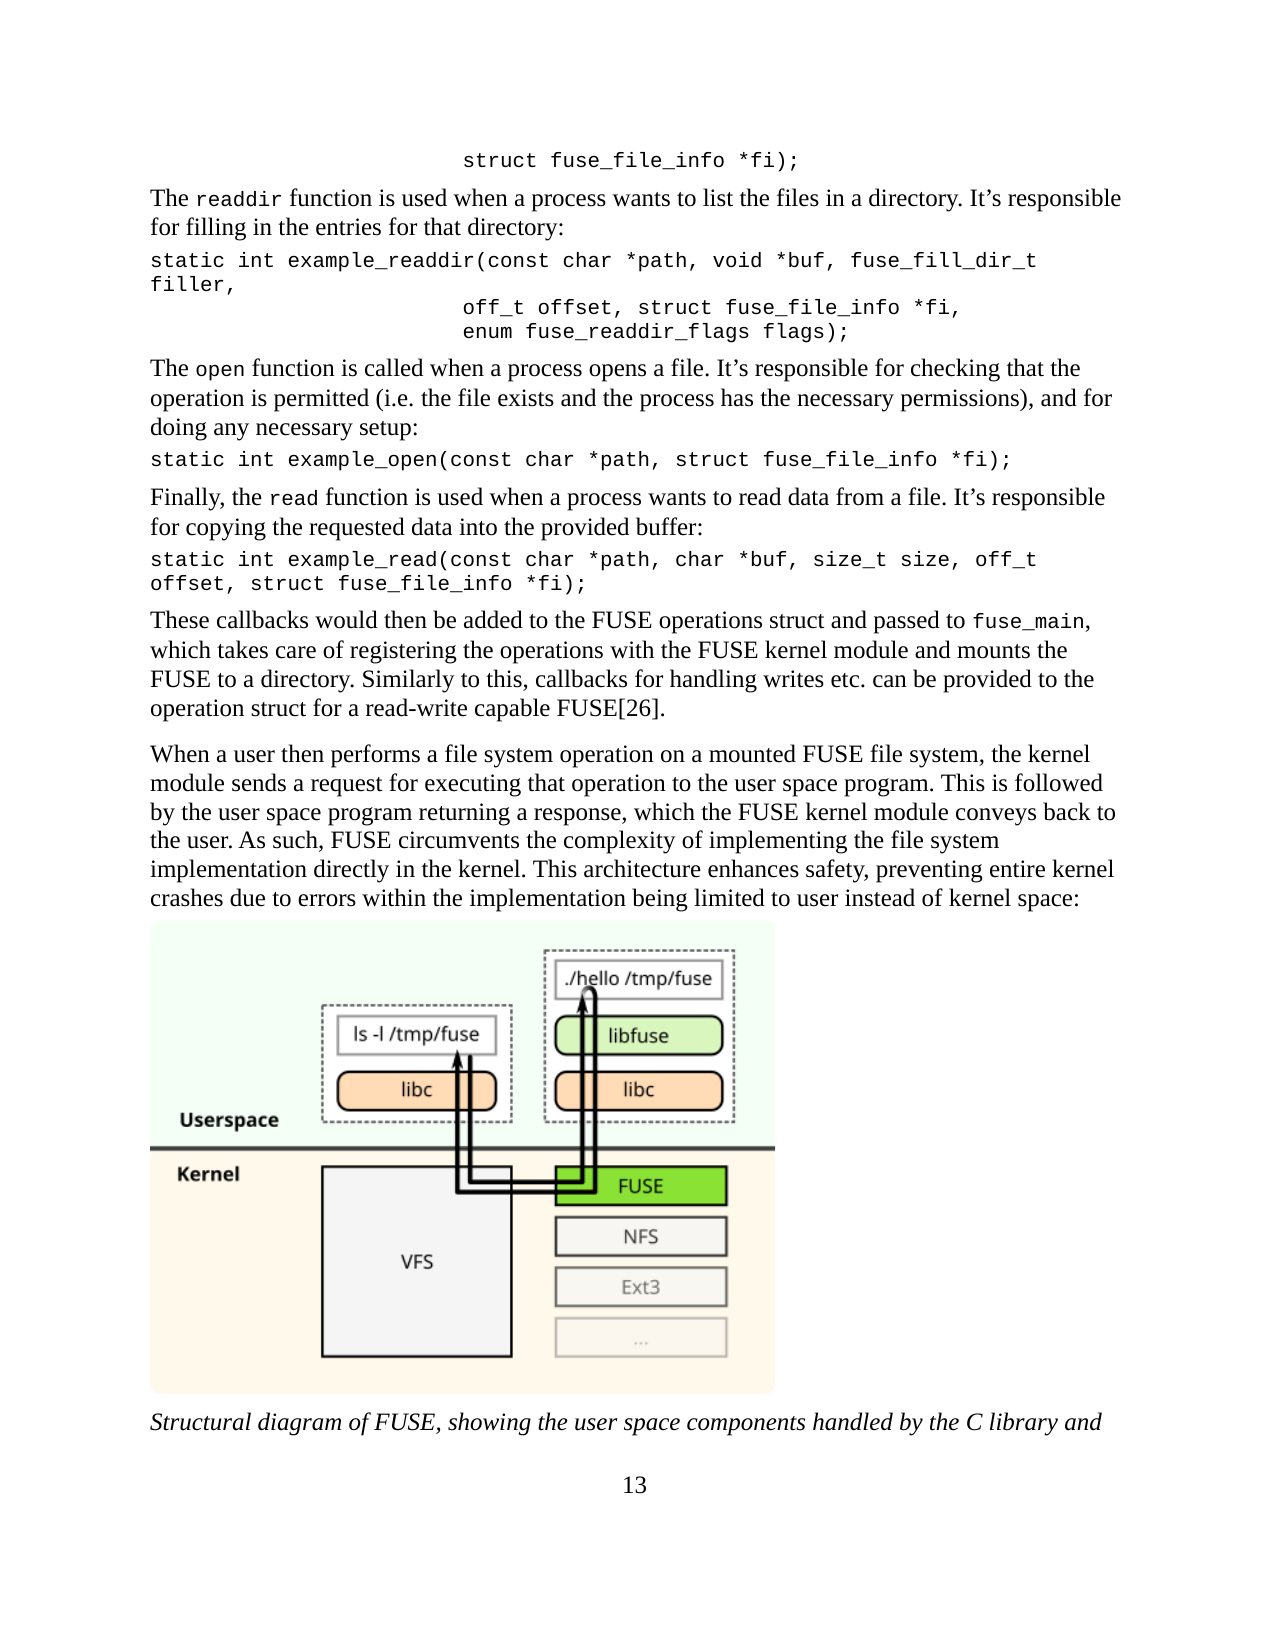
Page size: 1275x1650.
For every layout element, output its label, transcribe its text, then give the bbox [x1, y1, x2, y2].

text The readdir function is used when a process wants to list the files in a directory. It’s responsible for filling in the entries for that directory: [150, 183, 1125, 241]
text The open function is called when a process opens a file. It’s responsible for checking that the operation is permitted (i.e. the file exists and the process has the necessary permissions), and for doing any necessary setup: [150, 353, 1125, 441]
text static int example_read(const char *path, char *buf, size_t size, off_t offset, struct fuse_file_info *fi); [150, 549, 1125, 597]
text When a user then performs a file system operation on a mounted FUSE file system, the kernel module sends a request for executing that operation to the user space program. This is followed by the user space program returning a response, which the FUSE kernel module conveys back to the user. As such, FUSE circumvents the complexity of implementing the file system implementation directly in the kernel. This architecture enhances safety, preventing entire kernel crashes due to errors within the implementation being limited to user instead of kernel space: [150, 739, 1125, 912]
text struct fuse_file_info *fi); [150, 150, 1125, 174]
text off_t offset, struct fuse_file_info *fi, [150, 297, 1125, 321]
picture [150, 920, 775, 1394]
text enum fuse_readdir_flags flags); [150, 321, 1125, 344]
text Finally, the read function is used when a process wants to read data from a file. It’s responsible for copying the requested data into the provided buffer: [150, 482, 1125, 540]
text static int example_readdir(const char *path, void *buf, fuse_fill_dir_t filler, [150, 250, 1125, 297]
text Structural diagram of FUSE, showing the user space components handled by the C library and [150, 1407, 1125, 1435]
text static int example_open(const char *path, struct fuse_file_info *fi); [150, 449, 1125, 473]
text These callbacks would then be added to the FUSE operations struct and passed to fuse_main, which takes care of registering the operations with the FUSE kernel module and mounts the FUSE to a directory. Similarly to this, callbacks for handling writes etc. can be provided to the operation struct for a read-write capable FUSE[26]. [150, 606, 1125, 721]
